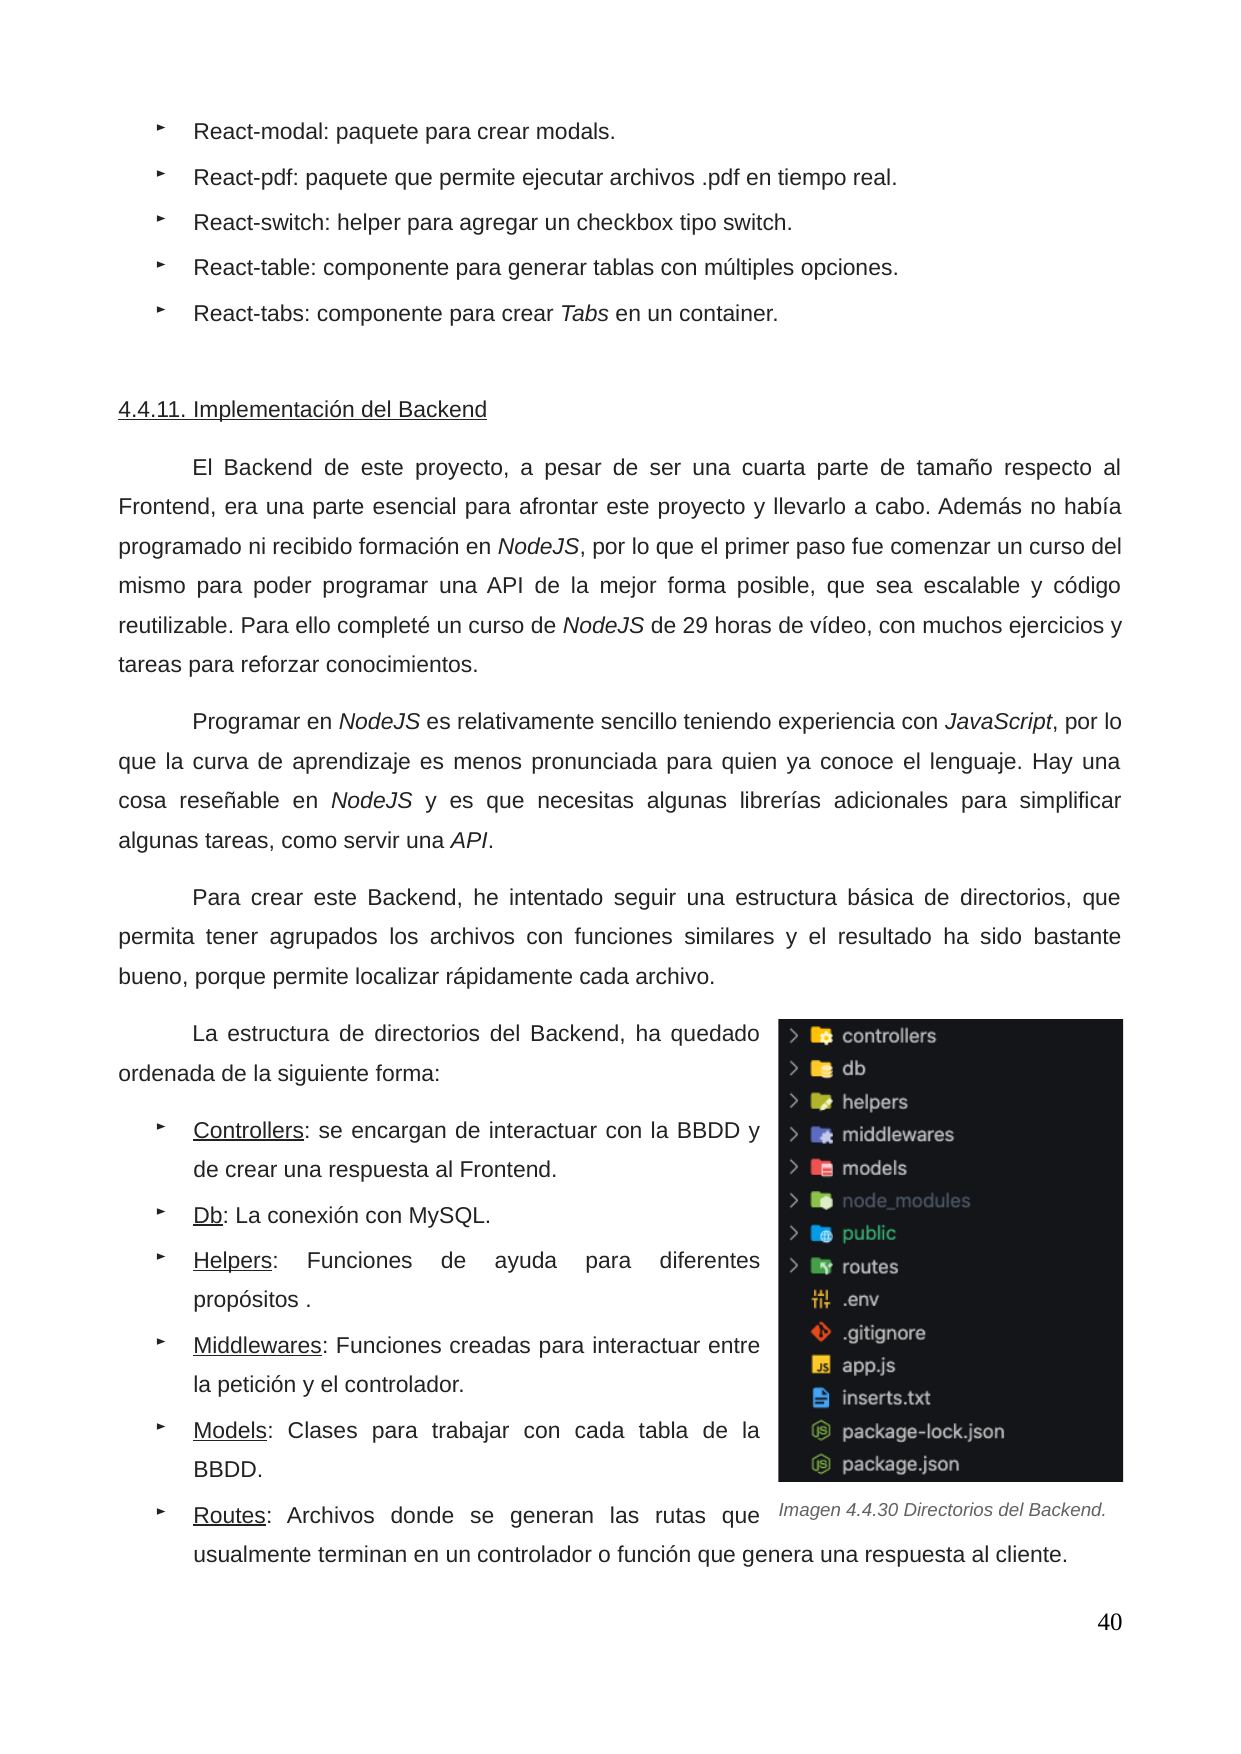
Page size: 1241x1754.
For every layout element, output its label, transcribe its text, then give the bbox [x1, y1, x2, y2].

text La estructura de directorios del Backend, ha quedado ordenada de la siguiente forma: [118, 1020, 778, 1086]
list React-tabs: componente para crear Tabs en un container. [156, 300, 1122, 326]
text El Backend de este proyecto, a pesar de ser una cuarta parte de tamaño respecto al Frontend, era una parte esencial para afrontar este proyecto y llevarlo a cabo. Además no había programado ni recibido formación en NodeJS, por lo que el primer paso fue comenzar un curso del mismo para poder programar una API de la mejor forma posible, que sea escalable y código reutilizable. Para ello completé un curso de NodeJS de 29 horas de vídeo, con muchos ejercicios y tareas para reforzar conocimientos. [118, 454, 1122, 677]
list React-pdf: paquete que permite ejecutar archivos .pdf en tiempo real. [156, 163, 1122, 190]
list Controllers: se encargan de interactuar con la BBDD y de crear una respuesta al Frontend. [156, 1117, 778, 1182]
picture [778, 1019, 1124, 1482]
text 4.4.11. Implementación del Backend [118, 396, 1122, 423]
list React-switch: helper para agregar un checkbox tipo switch. [156, 209, 1122, 235]
list Helpers: Funciones de ayuda para diferentes propósitos . [156, 1247, 778, 1313]
list Models: Clases para trabajar con cada tabla de la BBDD. [156, 1417, 778, 1483]
text Imagen 4.4.30 Directorios del Backend. [778, 1482, 1123, 1521]
text Programar en NodeJS es relativamente sencillo teniendo experiencia con JavaScript, por lo que la curva de aprendizaje es menos pronunciada para quien ya conoce el lenguaje. Hay una cosa reseñable en NodeJS y es que necesitas algunas librerías adicionales para simplificar algunas tareas, como servir una API. [118, 708, 1122, 853]
list React-modal: paquete para crear modals. [156, 118, 1122, 144]
list Middlewares: Funciones creadas para interactuar entre la petición y el controlador. [156, 1332, 778, 1398]
list React-table: componente para generar tablas con múltiples opciones. [156, 254, 1122, 281]
list Routes: Archivos donde se generan las rutas que usualmente terminan en un controlador o función que genera una respuesta al cliente. [156, 1502, 1122, 1567]
text Para crear este Backend, he intentado seguir una estructura básica de directorios, que permita tener agrupados los archivos con funciones similares y el resultado ha sido bastante bueno, porque permite localizar rápidamente cada archivo. [118, 884, 1122, 989]
list Db: La conexión con MySQL. [156, 1202, 778, 1228]
